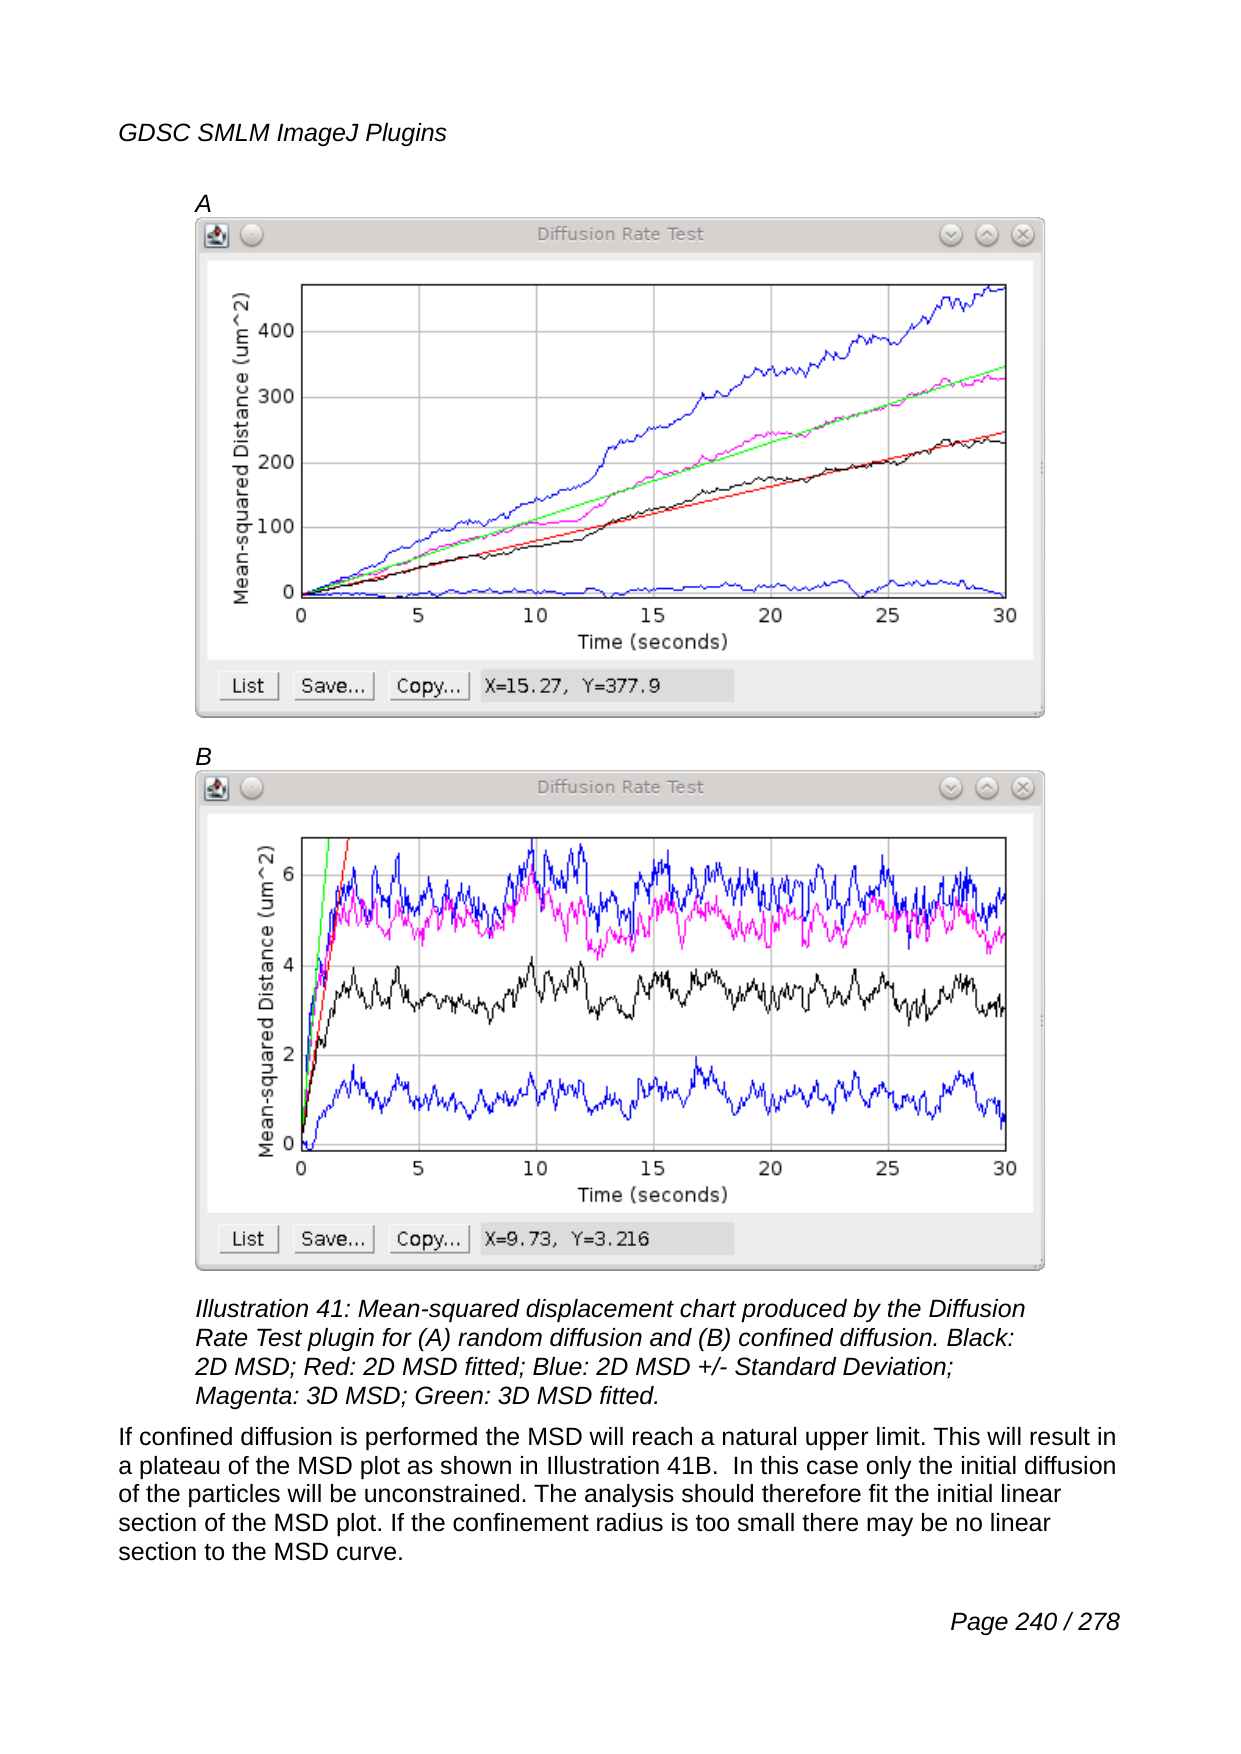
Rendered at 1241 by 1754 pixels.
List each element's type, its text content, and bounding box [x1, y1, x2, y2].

text B [195, 742, 1045, 770]
text If confined diffusion is performed the MSD will reach a natural upper limit. This will result in a plateau of the MSD plot as shown in Illustration 41B. In this case only the initial diffusion of the particles will be unconstrained. The analysis should therefore fit the initial linear section of the MSD plot. If the confinement radius is too small there may be no linear section to the MSD curve. [118, 1422, 1122, 1566]
text Illustration 41: Mean-squared displacement chart produced by the Diffusion Rate Test plugin for (A) random diffusion and (B) confined diffusion. Black: 2D MSD; Red: 2D MSD fitted; Blue: 2D MSD +/- Standard Deviation; Magenta: 3D MSD; Green: 3D MSD fitted. [195, 1294, 1045, 1409]
picture [195, 770, 1045, 1271]
text A [195, 189, 1045, 217]
picture [195, 217, 1045, 718]
